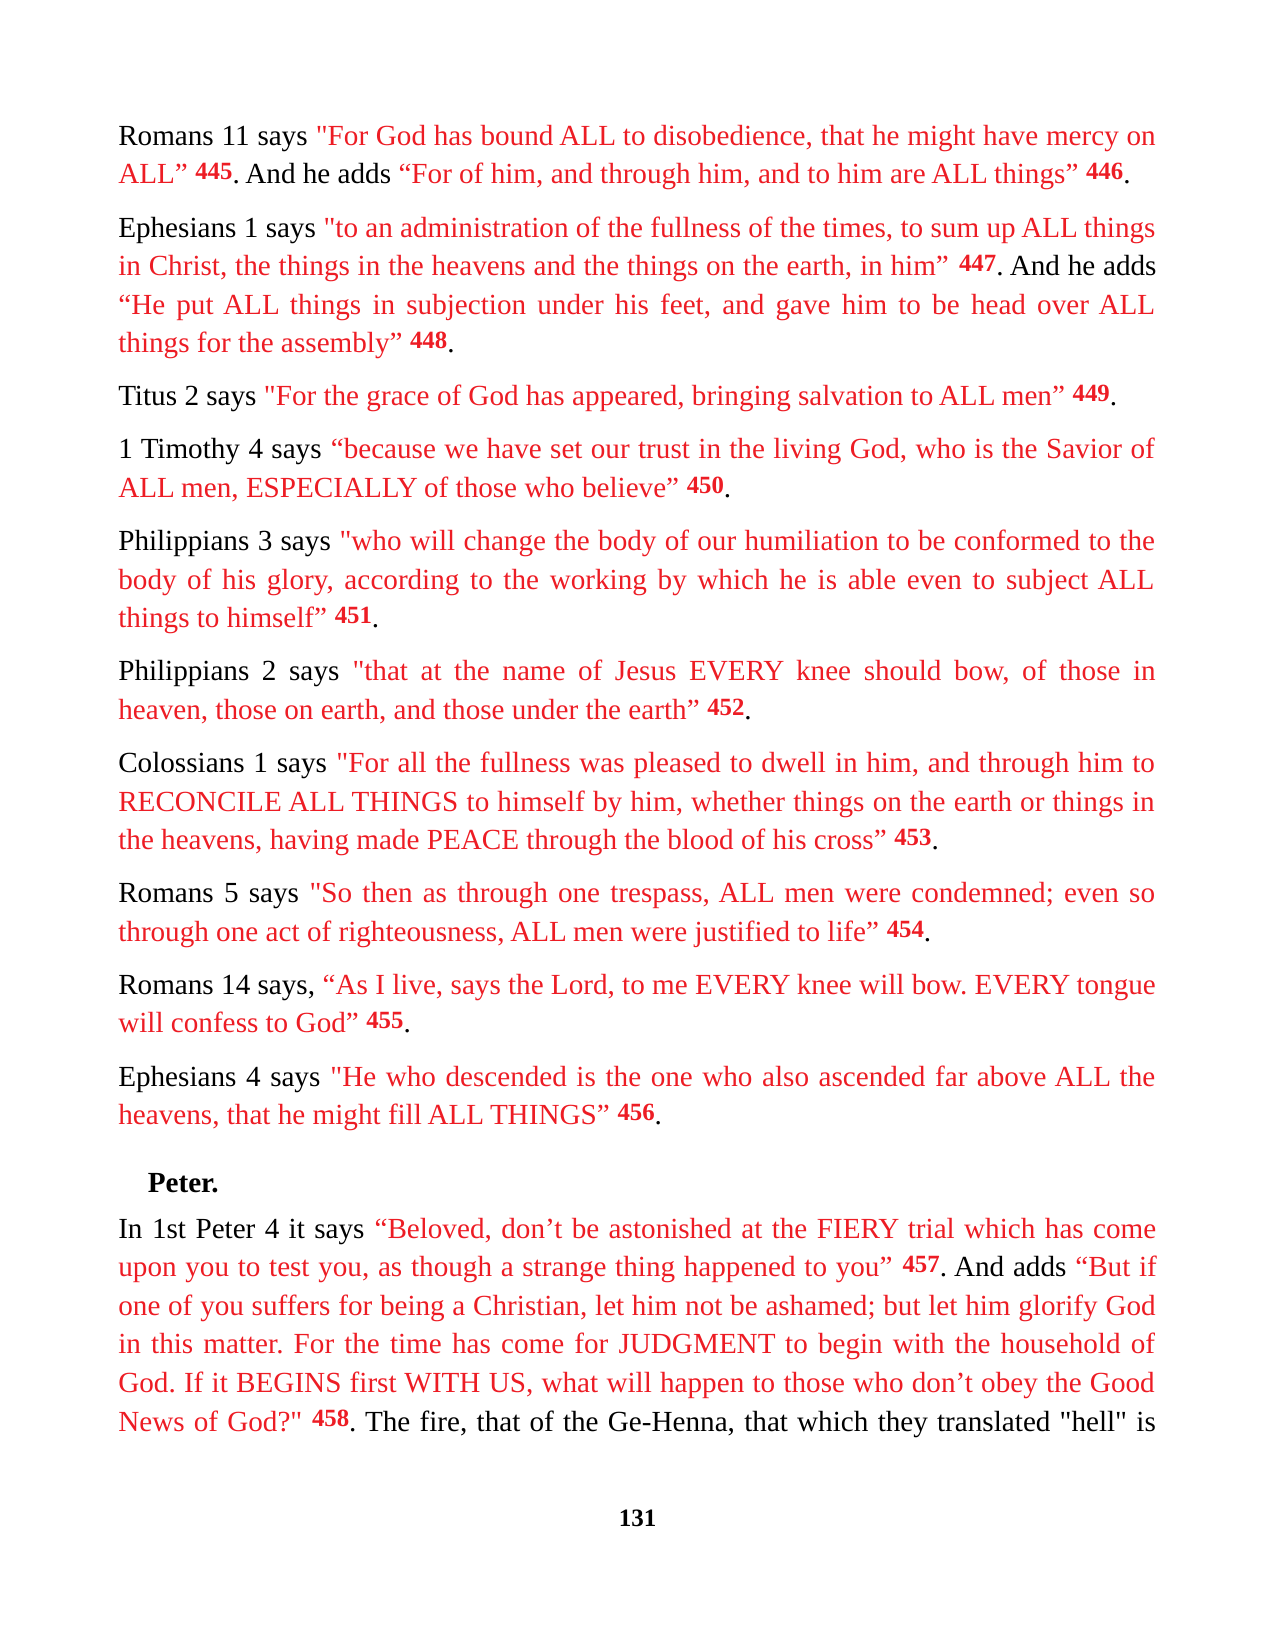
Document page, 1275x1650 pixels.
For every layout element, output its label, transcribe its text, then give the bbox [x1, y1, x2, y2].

text Philippians 2 says "that at the name of Jesus EVERY knee should bow, of those in heaven, those on earth, and those under the earth” . [118, 653, 1157, 726]
text 1 Timothy 4 says “because we have set our trust in the living God, who is the Savior of ALL men, ESPECIALLY of those who believe” . [118, 432, 1157, 504]
text Ephesians 4 says "He who descended is the one who also ascended far above ALL the heavens, that he might fill ALL THINGS” . [118, 1059, 1157, 1131]
text Romans 5 says "So then as through one trespass, ALL men were condemned; even so through one act of righteousness, ALL men were justified to life” . [118, 875, 1157, 947]
text In 1st Peter 4 it says “Beloved, don’t be astonished at the FIERY trial which has come upon you to test you, as though a strange thing happened to you” . And adds “But if one of you suffers for being a Christian, let him not be ashamed; but let him glorify God in this matter. For the time has come for JUDGMENT to begin with the household of God. If it BEGINS first WITH US, what will happen to those who don’t obey the Good News of God?" . The fire, that of the Ge-Henna, that which they translated "hell" is [118, 1211, 1157, 1437]
text Titus 2 says "For the grace of God has appeared, bringing salvation to ALL men” . [118, 378, 1157, 412]
subtitle Peter. [148, 1165, 1157, 1198]
text Romans 11 says "For God has bound ALL to disobedience, that he might have mercy on ALL” . And he adds “For of him, and through him, and to him are ALL things” . [118, 118, 1157, 190]
text Romans 14 says, “As I live, says the Lord, to me EVERY knee will bow. EVERY tongue will confess to God” . [118, 967, 1157, 1039]
text Ephesians 1 says "to an administration of the fullness of the times, to sum up ALL things in Christ, the things in the heavens and the things on the earth, in him” . And he adds “He put ALL things in subjection under his feet, and gave him to be head over ALL things for the assembly” . [118, 210, 1157, 359]
text Colossians 1 says "For all the fullness was pleased to dwell in him, and through him to RECONCILE ALL THINGS to himself by him, whether things on the earth or things in the heavens, having made PEACE through the blood of his cross” . [118, 745, 1157, 856]
text Philippians 3 says "who will change the body of our humiliation to be conformed to the body of his glory, according to the working by which he is able even to subject ALL things to himself” . [118, 523, 1157, 634]
